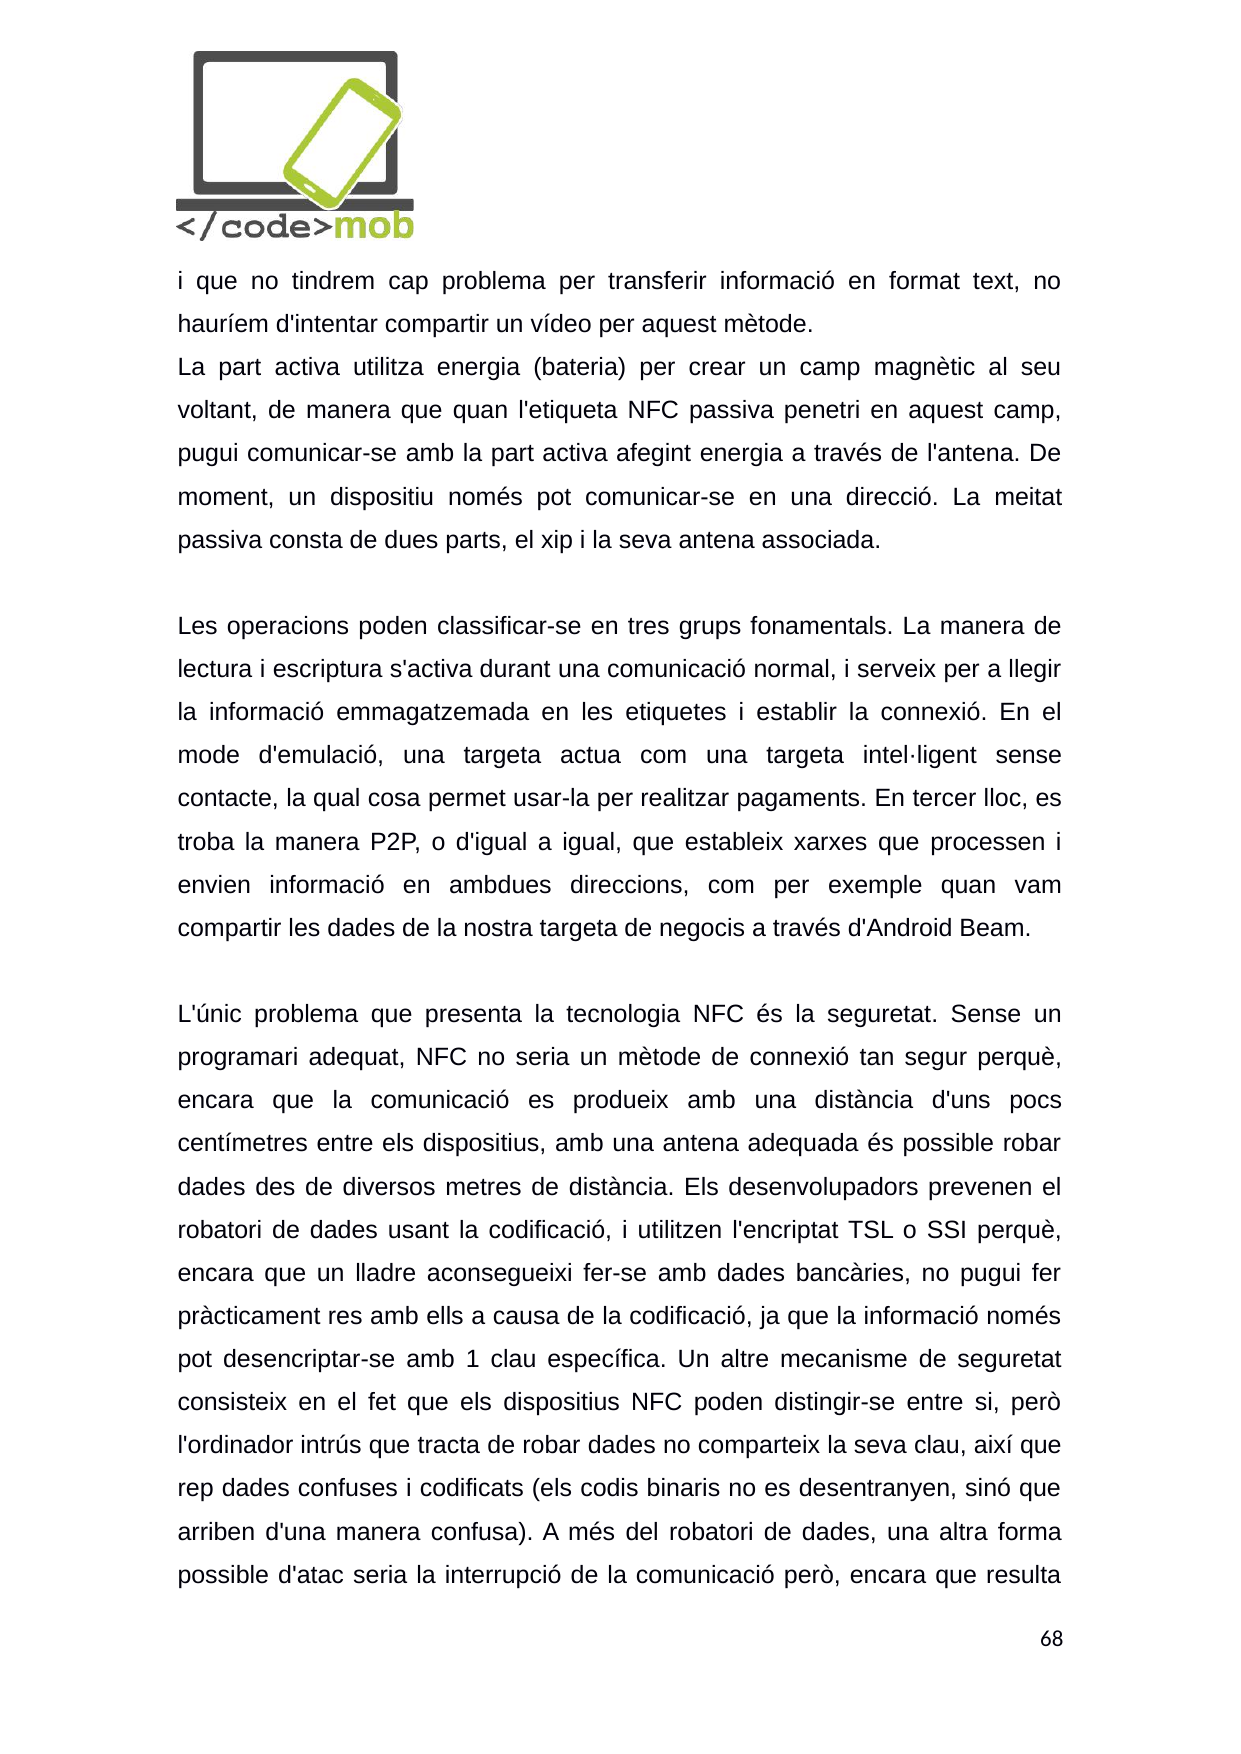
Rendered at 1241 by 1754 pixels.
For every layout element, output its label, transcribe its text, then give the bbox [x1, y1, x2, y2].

text Les operacions poden classificar-se en tres grups fonamentals. La manera de lectura i escriptura s'activa durant una comunicació normal, i serveix per a llegir la informació emmagatzemada en les etiquetes i establir la connexió. En el mode d'emulació, una targeta actua com una targeta intel·ligent sense contacte, la qual cosa permet usar-la per realitzar pagaments. En tercer lloc, es troba la manera P2P, o d'igual a igual, que estableix xarxes que processen i envien informació en ambdues direccions, com per exemple quan vam compartir les dades de la nostra targeta de negocis a través d'Android Beam. [177, 611, 1063, 941]
text La part activa utilitza energia (bateria) per crear un camp magnètic al seu voltant, de manera que quan l'etiqueta NFC passiva penetri en aquest camp, pugui comunicar-se amb la part activa afegint energia a través de l'antena. De moment, un dispositiu només pot comunicar-se en una direcció. La meitat passiva consta de dues parts, el xip i la seva antena associada. [177, 352, 1063, 553]
text L'únic problema que presenta la tecnologia NFC és la seguretat. Sense un programari adequat, NFC no seria un mètode de connexió tan segur perquè, encara que la comunicació es produeix amb una distància d'uns pocs centímetres entre els dispositius, amb una antena adequada és possible robar dades des de diversos metres de distància. Els desenvolupadors prevenen el robatori de dades usant la codificació, i utilitzen l'encriptat TSL o SSI perquè, encara que un lladre aconsegueixi fer-se amb dades bancàries, no pugui fer pràcticament res amb ells a causa de la codificació, ja que la informació només pot desencriptar-se amb 1 clau específica. Un altre mecanisme de seguretat consisteix en el fet que els dispositius NFC poden distingir-se entre si, però l'ordinador intrús que tracta de robar dades no comparteix la seva clau, així que rep dades confuses i codificats (els codis binaris no es desentranyen, sinó que arriben d'una manera confusa). A més del robatori de dades, una altra forma possible d'atac seria la interrupció de la comunicació però, encara que resulta [177, 999, 1063, 1588]
picture [176, 51, 414, 241]
text i que no tindrem cap problema per transferir informació en format text, no hauríem d'intentar compartir un vídeo per aquest mètode. [177, 266, 1063, 338]
